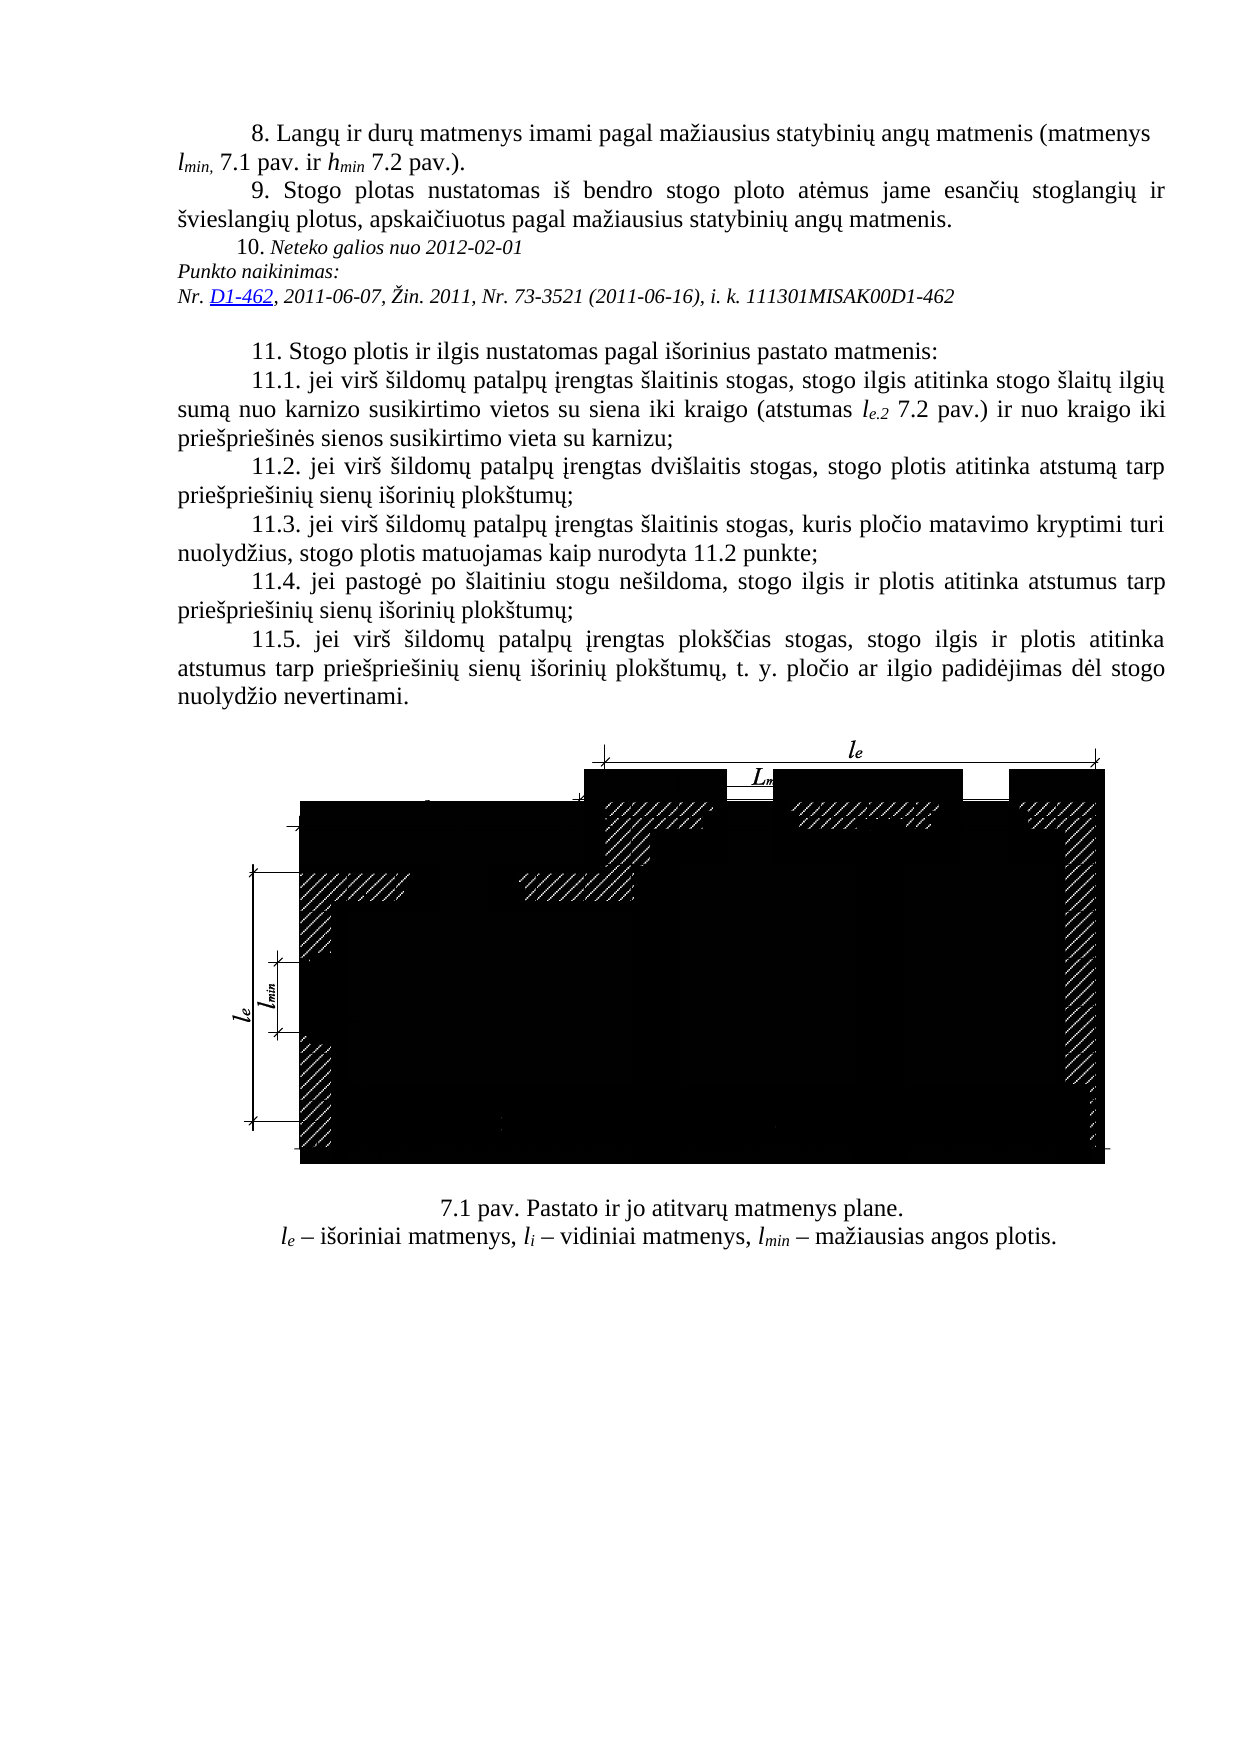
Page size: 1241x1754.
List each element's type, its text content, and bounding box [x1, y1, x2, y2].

text 10. Neteko galios nuo 2012-02-01 [177, 233, 1166, 259]
text Punkto naikinimas: [177, 259, 1166, 283]
text 11.3. jei virš šildomų patalpų įrengtas šlaitinis stogas, kuris pločio matavimo kryptimi turi nuolydžius, stogo plotis matuojamas kaip nurodyta 11.2 punkte; [177, 509, 1166, 566]
text 11.5. jei virš šildomų patalpų įrengtas plokščias stogas, stogo ilgis ir plotis atitinka atstumus tarp priešpriešinių sienų išorinių plokštumų, t. y. pločio ar ilgio padidėjimas dėl stogo nuolydžio nevertinami. [177, 624, 1166, 710]
text Nr. D1-462, 2011-06-07, Žin. 2011, Nr. 73-3521 (2011-06-16), i. k. 111301MISAK00D1-462 [177, 283, 1166, 308]
text 11.4. jei pastogė po šlaitiniu stogu nešildoma, stogo ilgis ir plotis atitinka atstumus tarp priešpriešinių sienų išorinių plokštumų; [177, 566, 1166, 624]
text 7.1 pav. Pastato ir jo atitvarų matmenys plane. [177, 1193, 1166, 1221]
text 9. Stogo plotas nustatomas iš bendro stogo ploto atėmus jame esančių stoglangių ir švieslangių plotus, apskaičiuotus pagal mažiausius statybinių angų matmenis. [177, 176, 1166, 233]
text 11.2. jei virš šildomų patalpų įrengtas dvišlaitis stogas, stogo plotis atitinka atstumą tarp priešpriešinių sienų išorinių plokštumų; [177, 451, 1166, 509]
text 8. Langų ir durų matmenys imami pagal mažiausius statybinių angų matmenis (matmenys lmin, 7.1 pav. ir hmin 7.2 pav.). [177, 118, 1166, 176]
text 11.1. jei virš šildomų patalpų įrengtas šlaitinis stogas, stogo ilgis atitinka stogo šlaitų ilgių sumą nuo karnizo susikirtimo vietos su siena iki kraigo (atstumas le.2 7.2 pav.) ir nuo kraigo iki priešpriešinės sienos susikirtimo vieta su karnizu; [177, 365, 1166, 451]
text 11. Stogo plotis ir ilgis nustatomas pagal išorinius pastato matmenis: [177, 336, 1166, 365]
text le – išoriniai matmenys, li – vidiniai matmenys, lmin – mažiausias angos plotis. [177, 1221, 1166, 1250]
